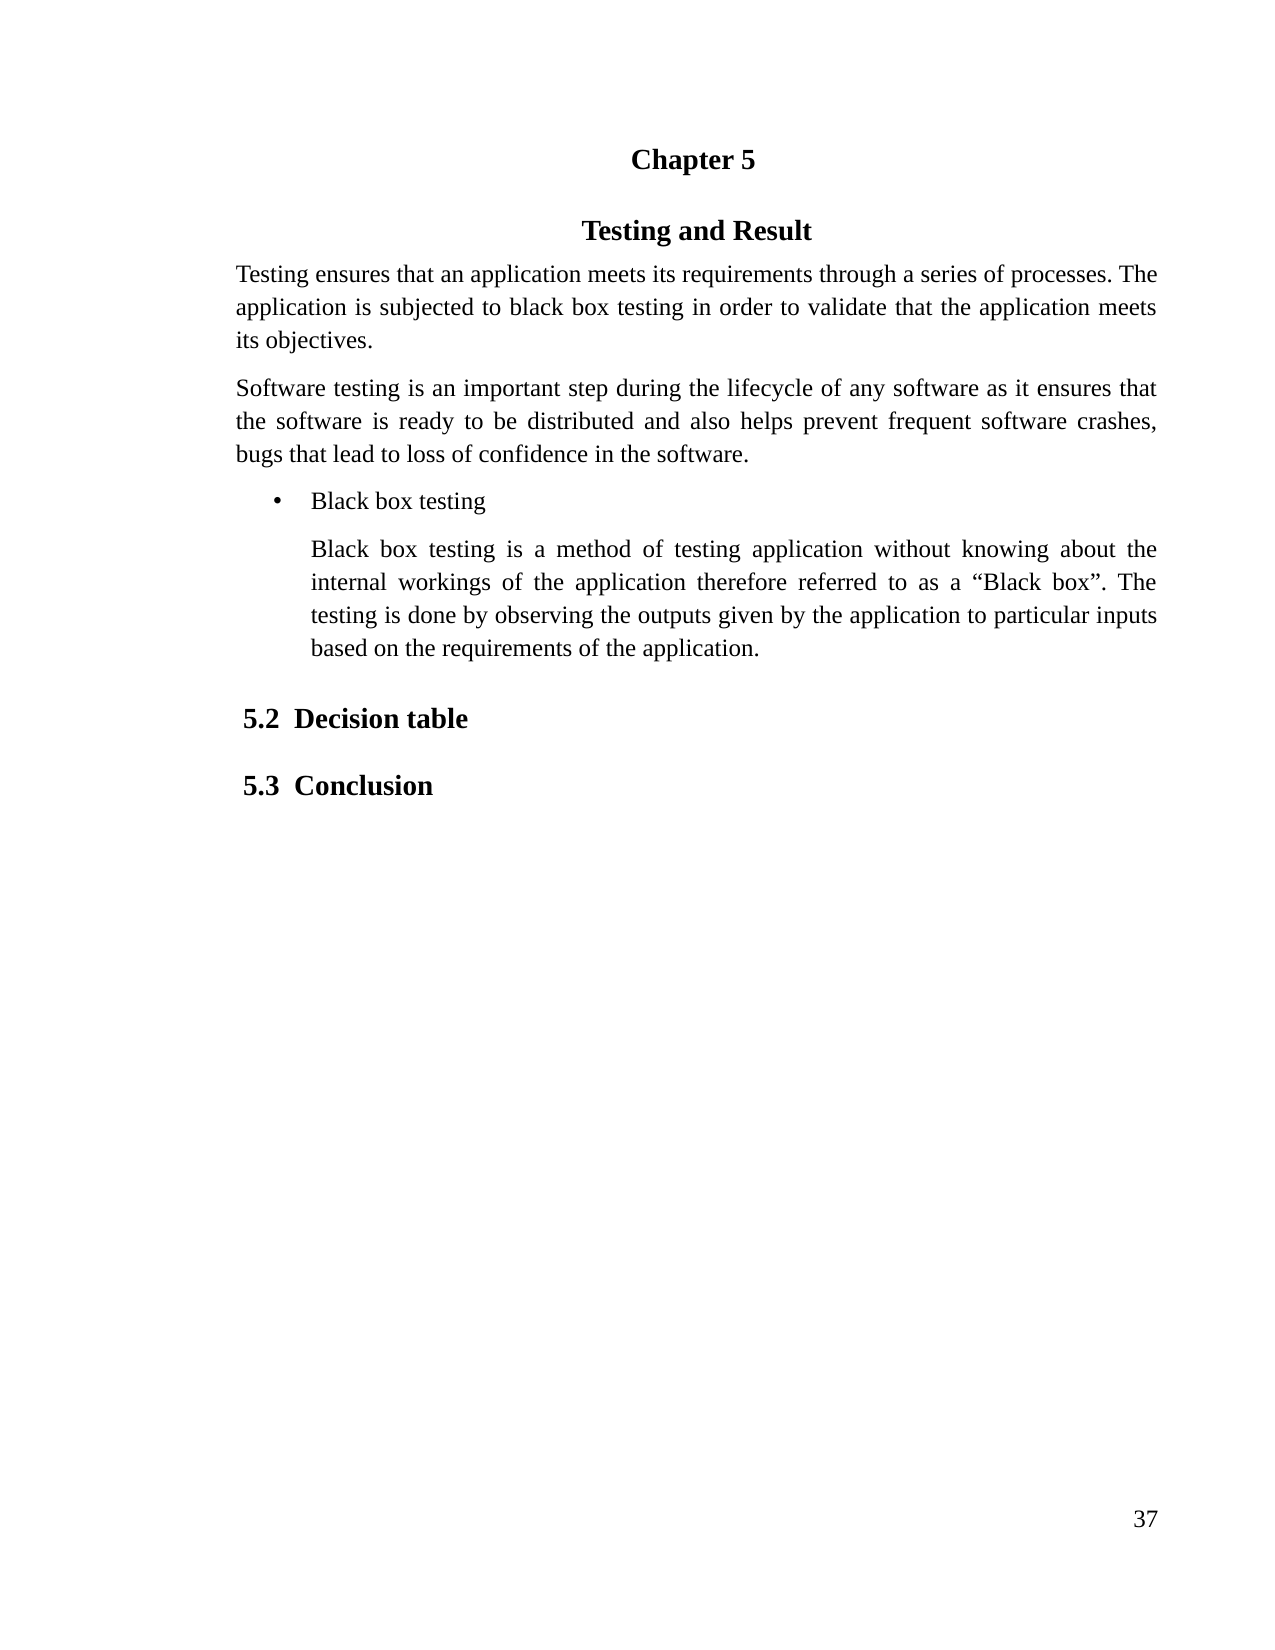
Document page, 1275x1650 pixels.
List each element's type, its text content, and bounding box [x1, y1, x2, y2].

list Black box testing [273, 486, 1158, 515]
text Software testing is an important step during the lifecycle of any software as it ensures that the software is ready to be distributed and also helps prevent frequent software crashes, bugs that lead to loss of confidence in the software. [236, 373, 1158, 467]
subtitle Decision table [236, 701, 1158, 735]
text Black box testing is a method of testing application without knowing about the internal workings of the application therefore referred to as a “Black box”. The testing is done by observing the outputs given by the application to particular inputs based on the requirements of the application. [311, 534, 1158, 662]
text Testing ensures that an application meets its requirements through a series of processes. The application is subjected to black box testing in order to validate that the application meets its objectives. [236, 259, 1158, 354]
subtitle Conclusion [236, 768, 1158, 802]
subtitle Testing and Result [236, 213, 1145, 247]
